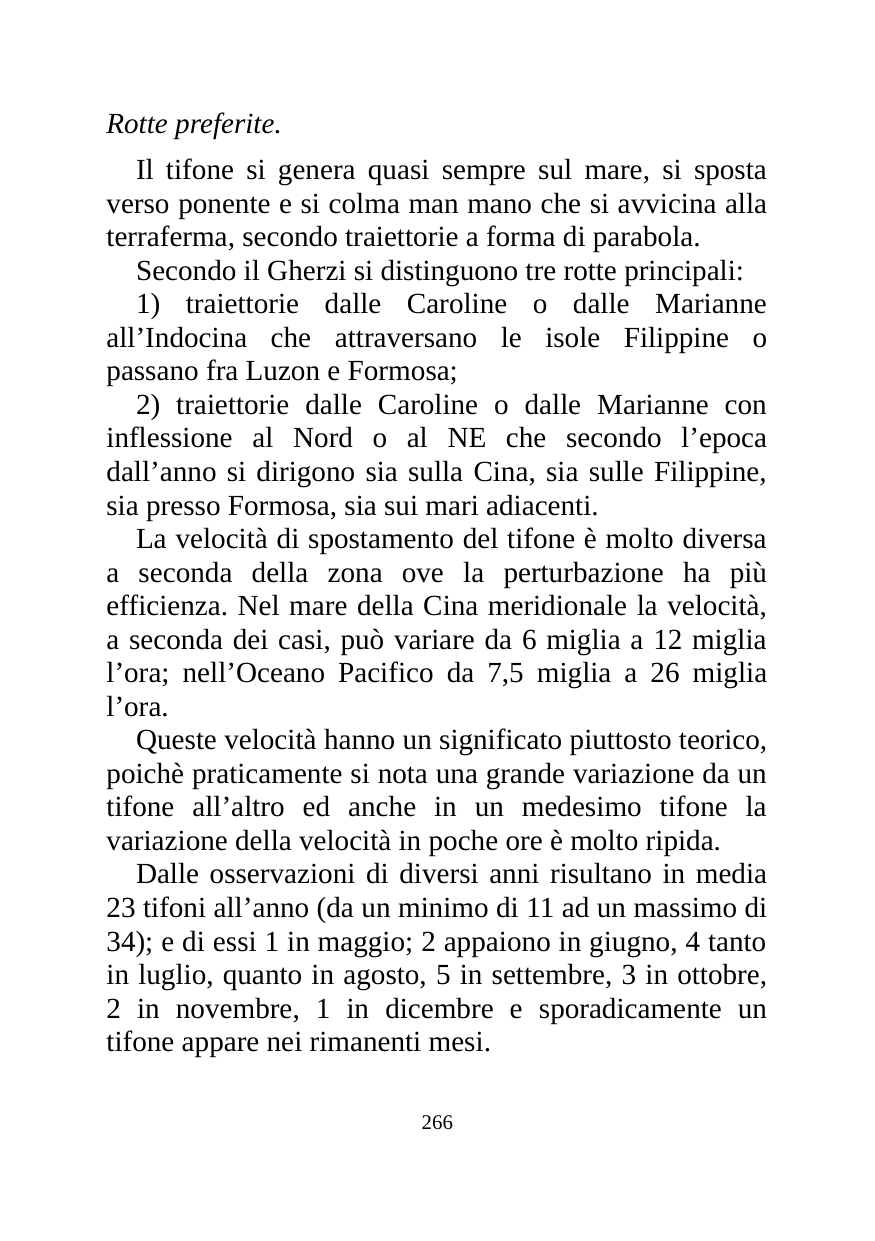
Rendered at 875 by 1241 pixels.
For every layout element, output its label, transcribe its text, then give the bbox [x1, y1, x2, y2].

text Queste velocità hanno un significato piuttosto teorico, poichè praticamente si nota una grande variazione da un tifone all’altro ed anche in un medesimo tifone la variazione della velocità in poche ore è molto ripida. [106, 722, 768, 857]
text Il tifone si genera quasi sempre sul mare, si sposta verso ponente e si colma man mano che si avvicina alla terraferma, secondo traiettorie a forma di parabola. [106, 152, 768, 253]
text 1) traiettorie dalle Caroline o dalle Marianne all’Indocina che attraversano le isole Filippine o passano fra Luzon e Formosa; [106, 286, 768, 387]
subtitle Rotte preferite. [106, 106, 768, 140]
text La velocità di spostamento del tifone è molto diversa a seconda della zona ove la perturbazione ha più efficienza. Nel mare della Cina meridionale la velocità, a seconda dei casi, può variare da 6 miglia a 12 miglia l’ora; nell’Oceano Pacifico da 7,5 miglia a 26 miglia l’ora. [106, 521, 768, 722]
text Secondo il Gherzi si distinguono tre rotte principali: [106, 253, 768, 286]
text 2) traiettorie dalle Caroline o dalle Marianne con inflessione al Nord o al NE che secondo l’epoca dall’anno si dirigono sia sulla Cina, sia sulle Filippine, sia presso Formosa, sia sui mari adiacenti. [106, 387, 768, 521]
text Dalle osservazioni di diversi anni risultano in media 23 tifoni all’anno (da un minimo di 11 ad un massimo di 34); e di essi 1 in maggio; 2 appaiono in giugno, 4 tanto in luglio, quanto in agosto, 5 in settembre, 3 in ottobre, 2 in novembre, 1 in dicembre e sporadicamente un tifone appare nei rimanenti mesi. [106, 857, 768, 1058]
